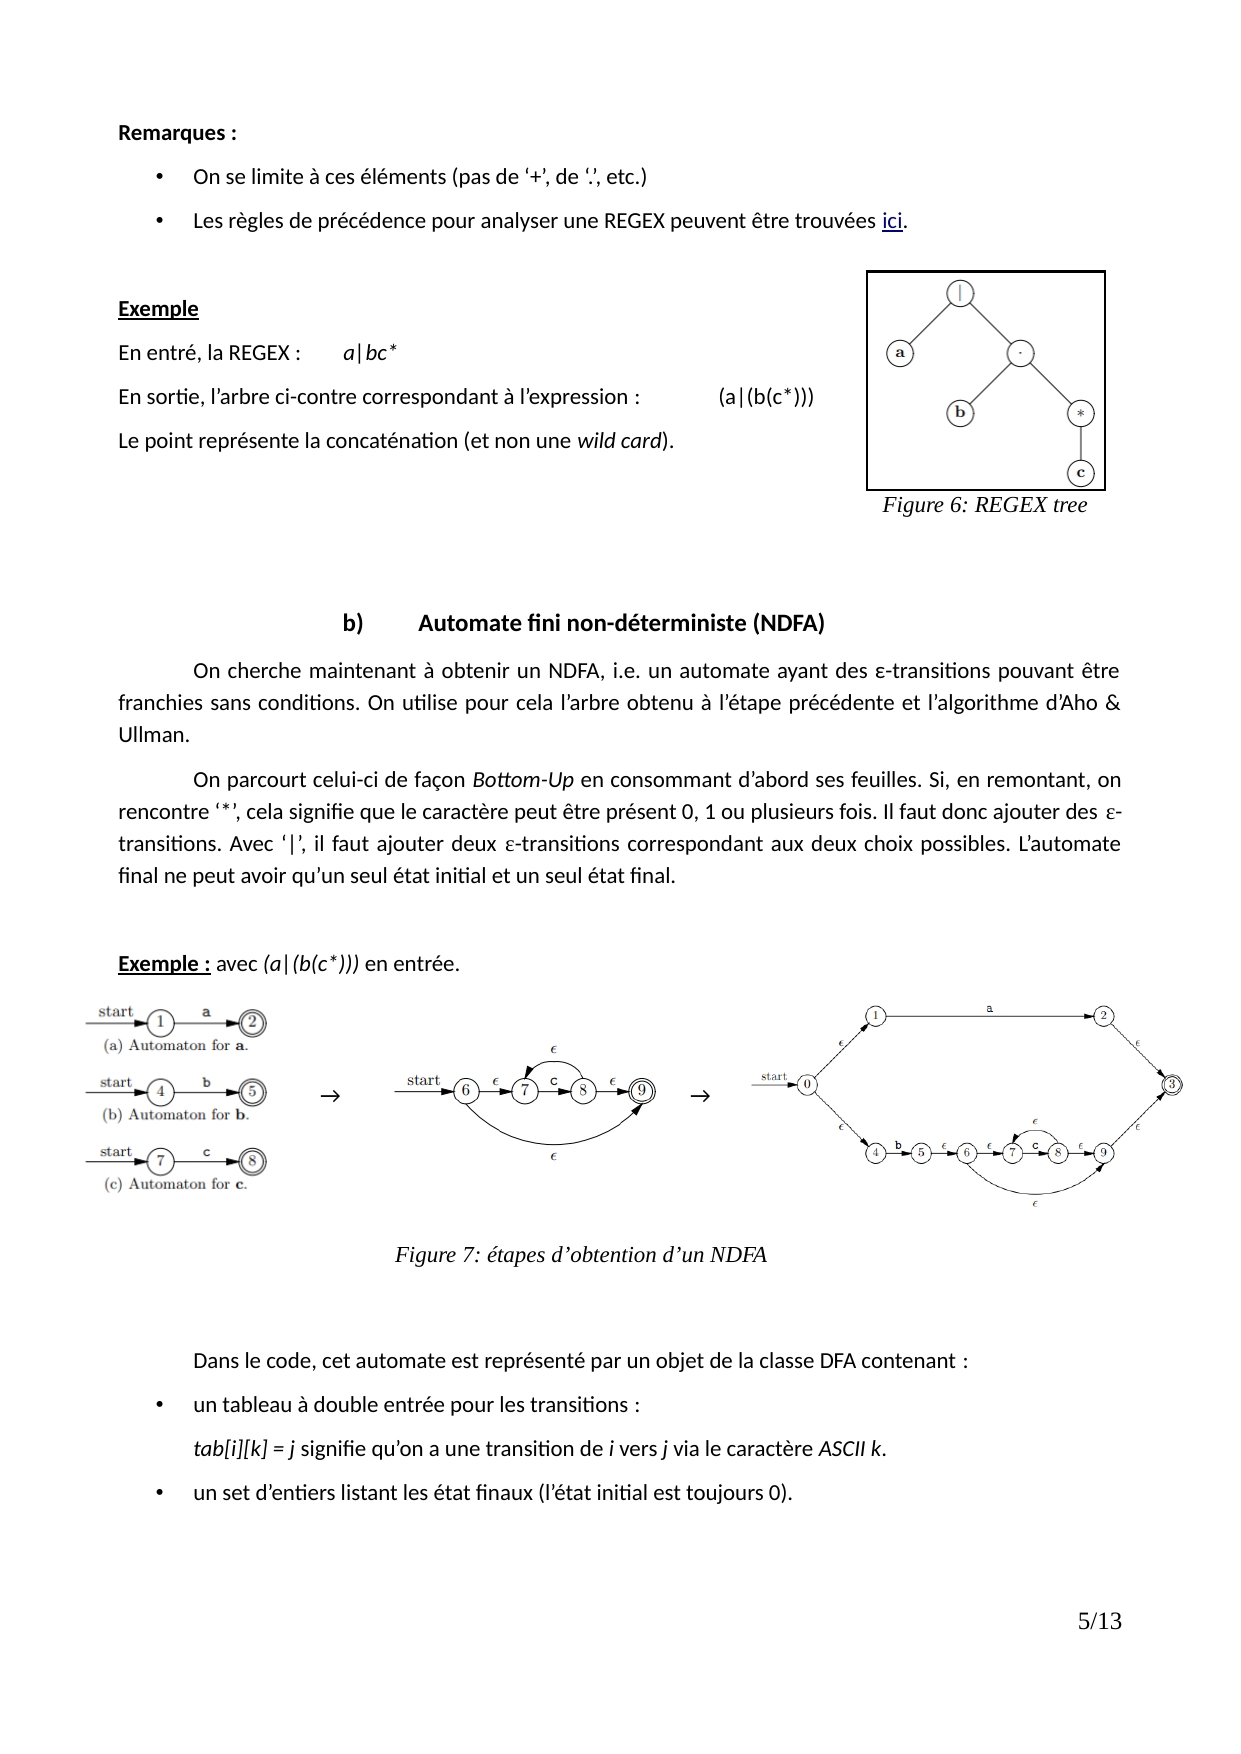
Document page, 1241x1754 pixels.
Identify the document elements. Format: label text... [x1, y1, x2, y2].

text Remarques : [118, 118, 1122, 146]
text On parcourt celui-ci de façon Bottom-Up en consommant d’abord ses feuilles. Si, en remontant, on rencontre ‘*’, cela signifie que le caractère peut être présent 0, 1 ou plusieurs fois. Il faut donc ajouter des ε-transitions. Avec ‘|’, il faut ajouter deux ε-transitions correspondant aux deux choix possibles. L’automate final ne peut avoir qu’un seul état initial et un seul état final. [118, 765, 1122, 889]
picture [380, 1038, 661, 1162]
text → [661, 1082, 731, 1109]
list Les règles de précédence pour analyser une REGEX peuvent être trouvées ici. [156, 206, 1122, 234]
text [1106, 294, 1122, 322]
list tab[i][k] = j signifie qu’on a une transition de i vers j via le caractère ASCII k. [156, 1434, 1122, 1462]
text Figure 6: REGEX tree [866, 491, 1106, 517]
text → [278, 1082, 380, 1109]
text On cherche maintenant à obtenir un NDFA, i.e. un automate ayant des ε-transitions pouvant être franchies sans conditions. On utilise pour cela l’arbre obtenu à l’étape précédente et l’algorithme d’Aho & Ullman. [118, 656, 1122, 749]
text Exemple : avec (a|(b(c*))) en entrée. [118, 949, 1122, 977]
picture [74, 995, 278, 1201]
picture [731, 993, 1187, 1213]
list On se limite à ces éléments (pas de ‘+’, de ‘.’, etc.) [156, 162, 1122, 190]
list un tableau à double entrée pour les transitions : [156, 1390, 1122, 1418]
text Exemple [118, 294, 866, 322]
subtitle Automate fini non-déterministe (NDFA) [342, 607, 1122, 638]
text Le point représente la concaténation (et non une wild card). [118, 427, 866, 454]
text Figure 7: étapes d’obtention d’un NDFA [373, 1241, 791, 1268]
list un set d’entiers listant les état finaux (l’état initial est toujours 0). [156, 1478, 1122, 1506]
text En sortie, l’arbre ci-contre correspondant à l’expression : (a|(b(c*))) [118, 382, 866, 411]
text En entré, la REGEX : a|bc* [118, 338, 866, 366]
picture [868, 273, 1104, 489]
text Dans le code, cet automate est représenté par un objet de la classe DFA contenant : [118, 1346, 1122, 1374]
